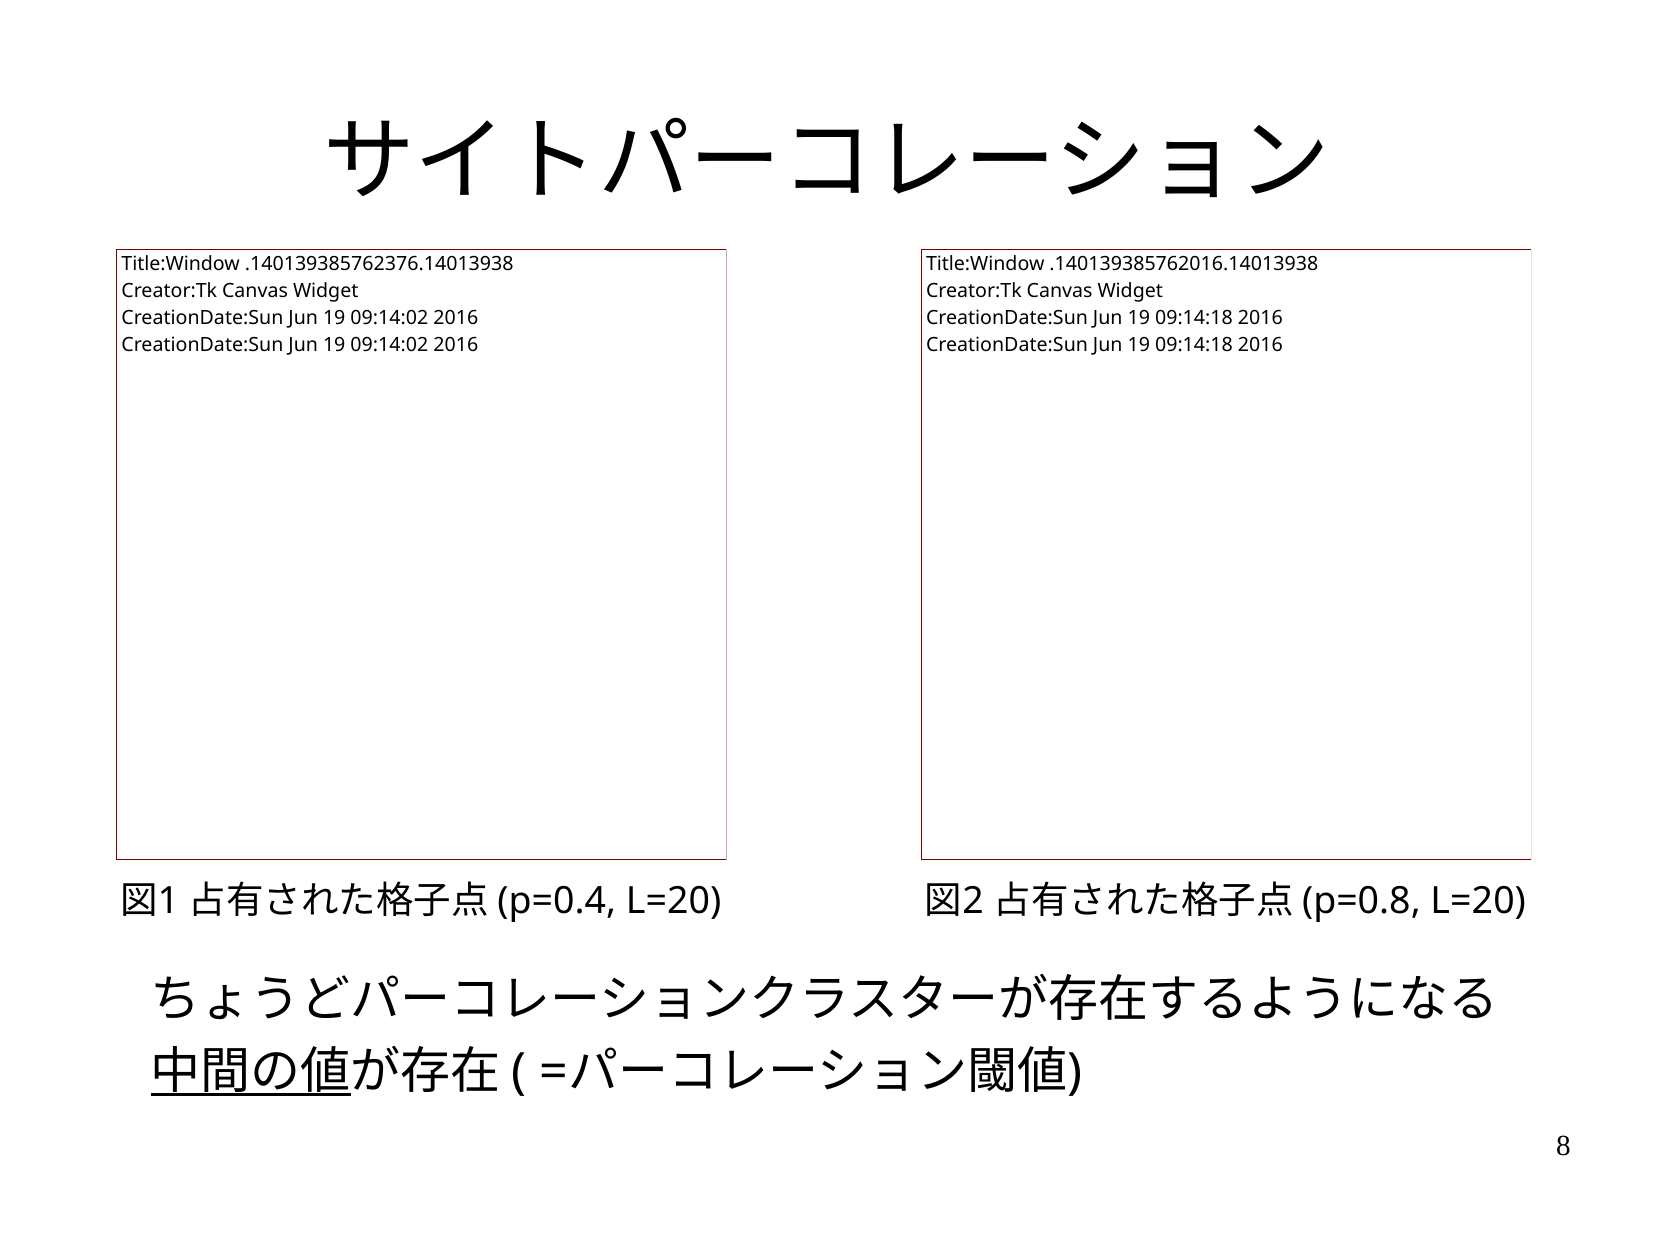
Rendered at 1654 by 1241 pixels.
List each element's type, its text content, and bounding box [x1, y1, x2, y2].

picture [115, 248, 727, 860]
picture [919, 248, 1532, 860]
text_box 図2 占有された格子点 (p=0.8, L=20) [903, 862, 1548, 933]
text_box 図1 占有された格子点 (p=0.4, L=20) [98, 862, 743, 933]
title サイトパーコレーション [82, 49, 1571, 257]
text_box ちょうどパーコレーションクラスターが存在するようになる中間の値が存在 ( =パーコレーション閾値) [135, 950, 1518, 1114]
